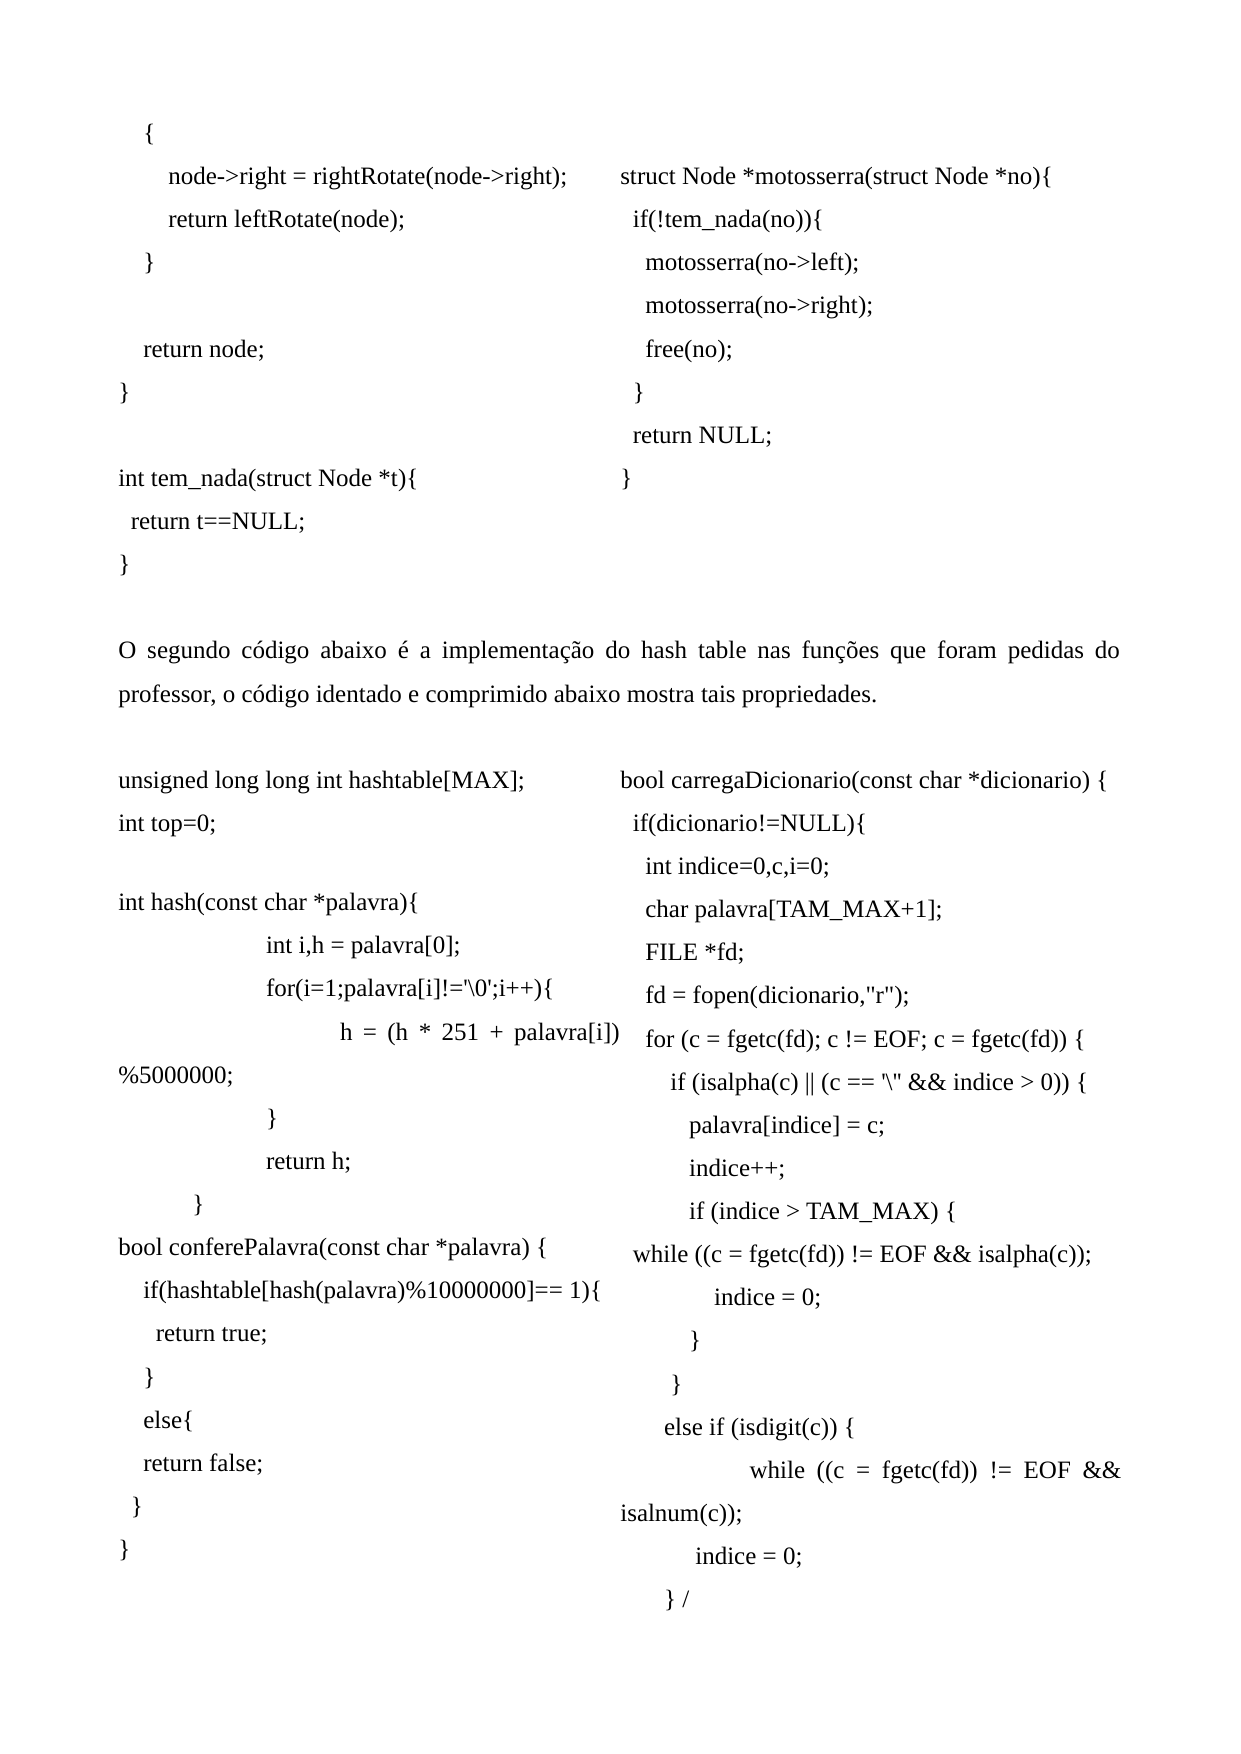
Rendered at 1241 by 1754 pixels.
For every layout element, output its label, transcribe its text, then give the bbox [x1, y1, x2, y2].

text return true; [118, 1318, 620, 1347]
text for(i=1;palavra[i]!='\0';i++){ [118, 973, 620, 1002]
text int top=0; [118, 808, 620, 837]
text while ((c = fgetc(fd)) != EOF && isalnum(c)); [620, 1455, 1122, 1527]
text } [118, 1534, 620, 1563]
text unsigned long long int hashtable[MAX]; [118, 765, 620, 794]
text int hash(const char *palavra){ [118, 887, 620, 916]
text O segundo código abaixo é a implementação do hash table nas funções que foram pedidas do professor, o código identado e comprimido abaixo mostra tais propriedades. [118, 636, 1122, 707]
text } [118, 1491, 620, 1520]
text motosserra(no->right); [620, 291, 1122, 319]
text } [118, 377, 620, 406]
text char palavra[TAM_MAX+1]; [620, 894, 1122, 923]
text if(!tem_nada(no)){ [620, 204, 1122, 233]
text else{ [118, 1405, 620, 1433]
text bool conferePalavra(const char *palavra) { [118, 1232, 620, 1261]
text } / [620, 1584, 1122, 1613]
text } [118, 549, 620, 578]
text indice = 0; [620, 1541, 1122, 1570]
text h = (h * 251 + palavra[i])%5000000; [118, 1017, 620, 1088]
text else if (isdigit(c)) { [620, 1412, 1122, 1441]
text } [118, 1189, 620, 1218]
text if (isalpha(c) || (c == '\'' && indice > 0)) { [620, 1067, 1122, 1096]
text int indice=0,c,i=0; [620, 851, 1122, 880]
text while ((c = fgetc(fd)) != EOF && isalpha(c)); [620, 1239, 1122, 1268]
text indice = 0; [620, 1282, 1122, 1311]
text { [118, 118, 620, 147]
text FILE *fd; [620, 937, 1122, 966]
text return NULL; [620, 420, 1122, 449]
text motosserra(no->left); [620, 247, 1122, 276]
text fd = fopen(dicionario,"r"); [620, 981, 1122, 1009]
text return h; [118, 1146, 620, 1175]
text bool carregaDicionario(const char *dicionario) { [620, 765, 1122, 794]
text indice++; [620, 1153, 1122, 1182]
text } [620, 463, 1122, 492]
text node->right = rightRotate(node->right); [118, 161, 620, 190]
text palavra[indice] = c; [620, 1110, 1122, 1139]
text return t==NULL; [118, 506, 620, 535]
text for (c = fgetc(fd); c != EOF; c = fgetc(fd)) { [620, 1024, 1122, 1052]
text } [620, 1369, 1122, 1397]
text return leftRotate(node); [118, 204, 620, 233]
text free(no); [620, 334, 1122, 362]
text } [118, 1362, 620, 1390]
text } [620, 377, 1122, 406]
text return false; [118, 1448, 620, 1477]
text int tem_nada(struct Node *t){ [118, 463, 620, 492]
text } [118, 247, 620, 276]
text } [620, 1326, 1122, 1354]
text if (indice > TAM_MAX) { [620, 1196, 1122, 1225]
text struct Node *motosserra(struct Node *no){ [620, 161, 1122, 190]
text int i,h = palavra[0]; [118, 930, 620, 959]
text } [118, 1103, 620, 1132]
text return node; [118, 334, 620, 362]
text if(dicionario!=NULL){ [620, 808, 1122, 837]
text if(hashtable[hash(palavra)%10000000]== 1){ [118, 1275, 620, 1304]
